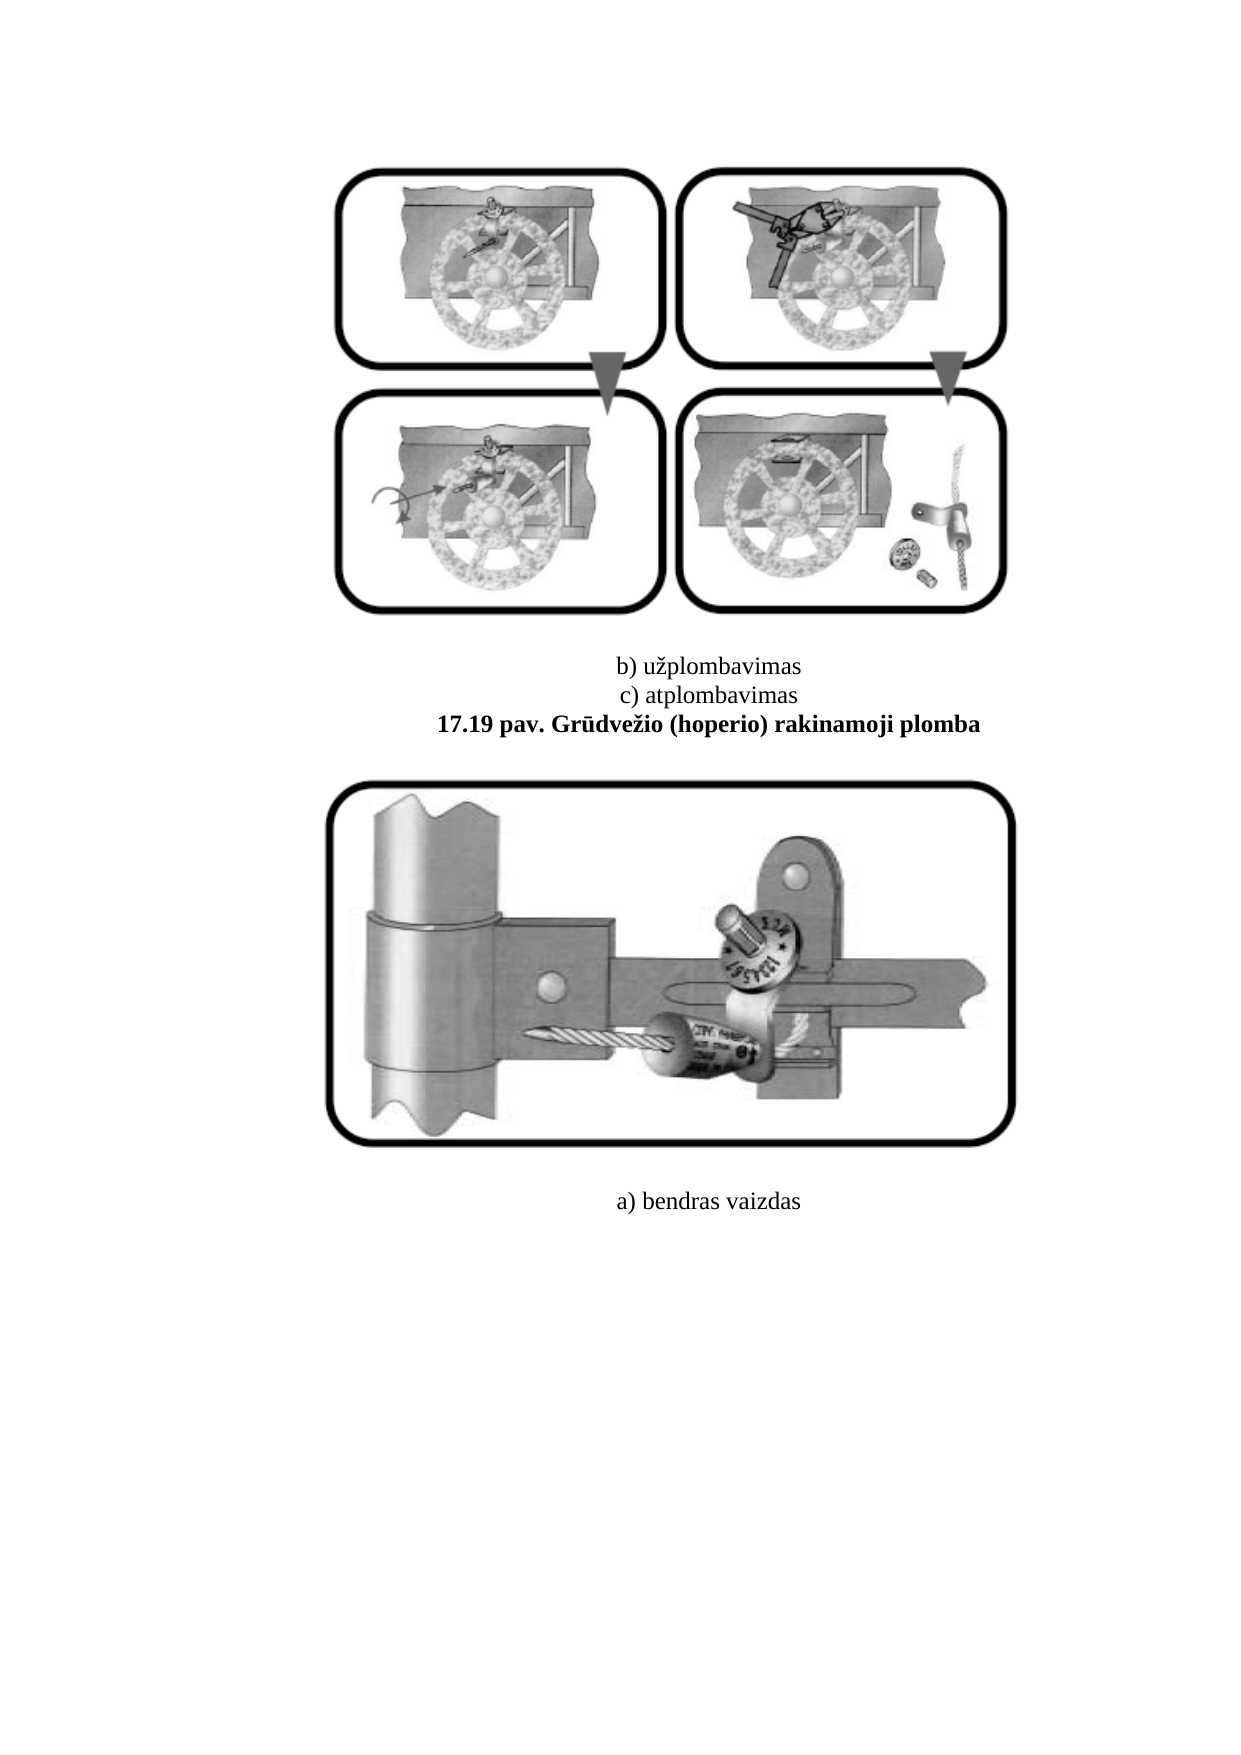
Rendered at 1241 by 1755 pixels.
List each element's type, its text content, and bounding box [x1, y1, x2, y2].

text 17.19 pav. Grūdvežio (hoperio) rakinamoji plomba [207, 709, 1152, 738]
text c) atplombavimas [207, 680, 1152, 709]
text b) užplombavimas [207, 651, 1152, 680]
text a) bendras vaizdas [207, 1186, 1152, 1214]
